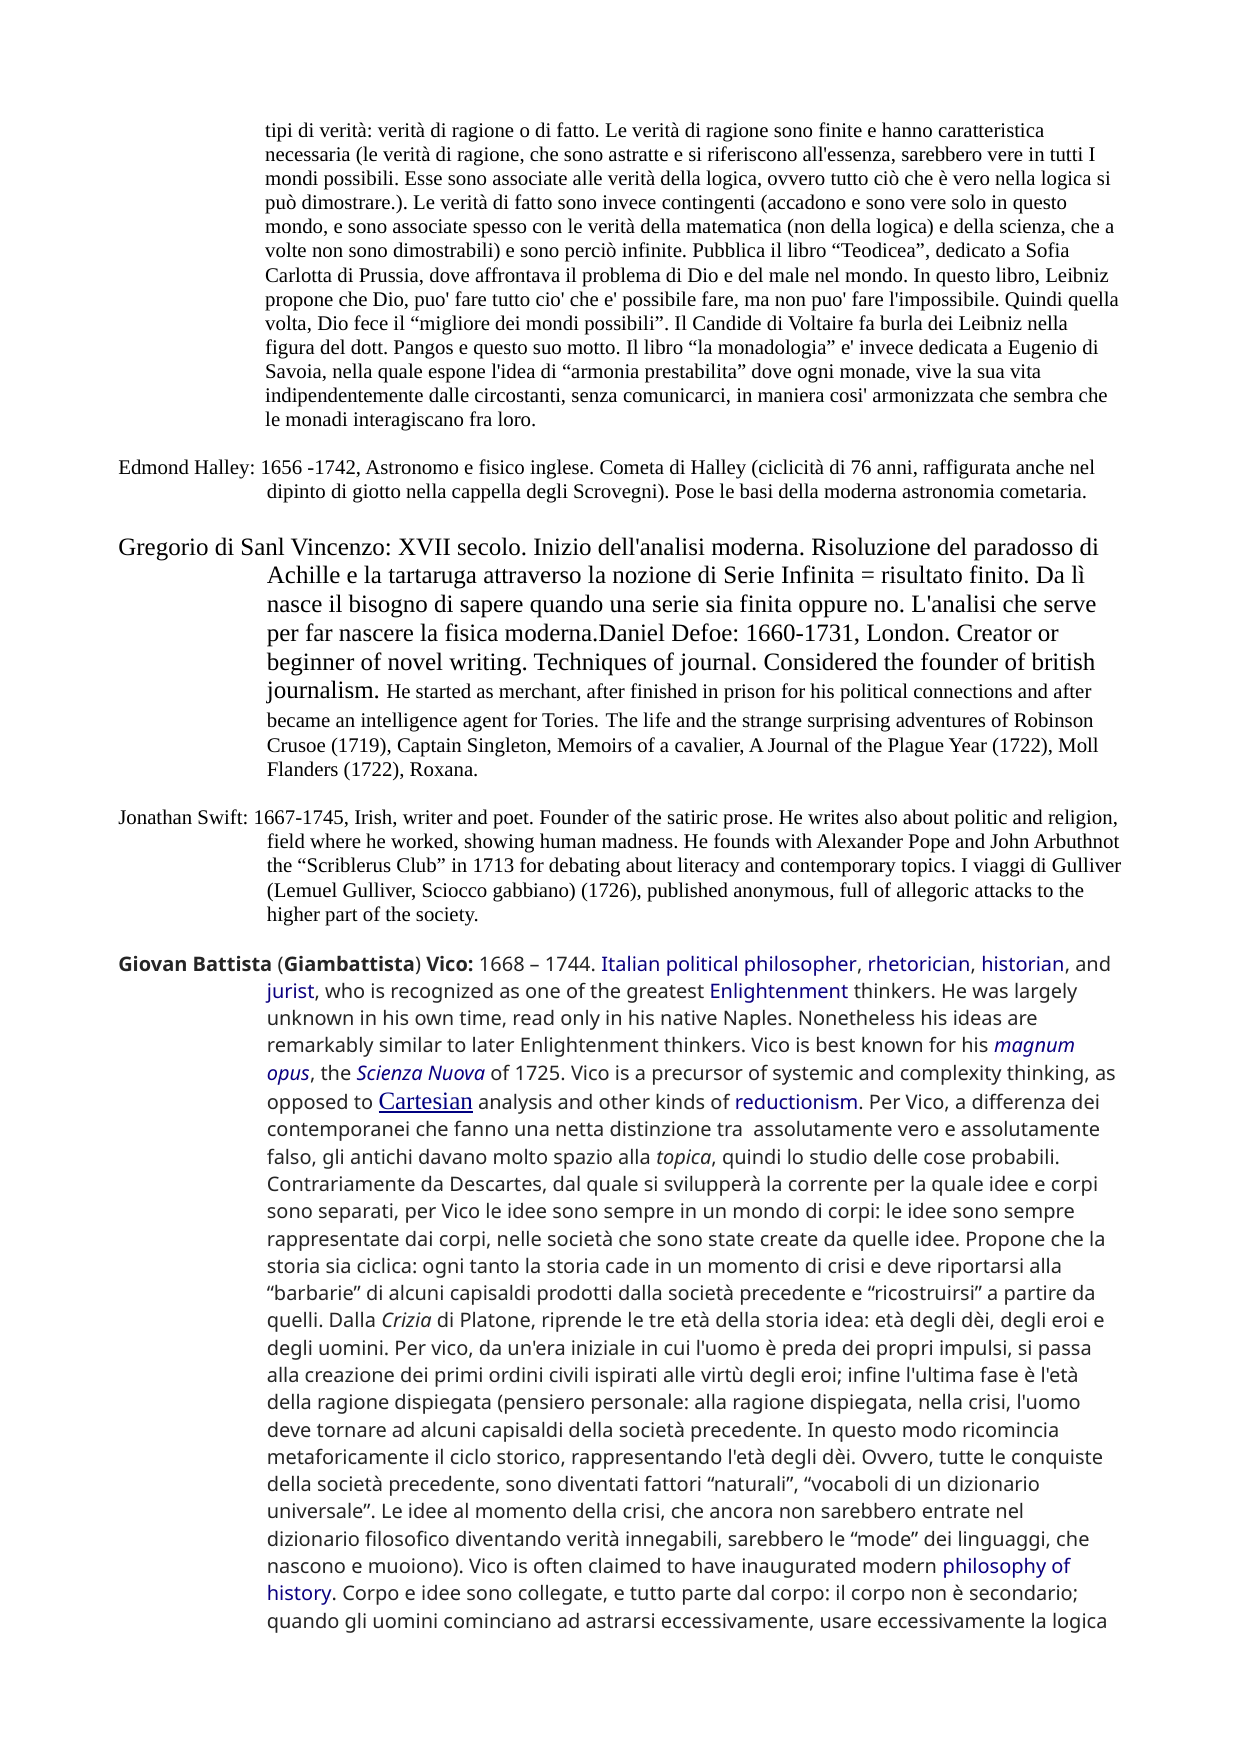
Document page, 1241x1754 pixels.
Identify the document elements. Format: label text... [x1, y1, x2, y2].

text Jonathan Swift: 1667-1745, Irish, writer and poet. Founder of the satiric prose. He writes also about politic and religion, field where he worked, showing human madness. He founds with Alexander Pope and John Arbuthnot the “Scriblerus Club” in 1713 for debating about literacy and contemporary topics. I viaggi di Gulliver (Lemuel Gulliver, Sciocco gabbiano) (1726), published anonymous, full of allegoric attacks to the higher part of the society. [118, 805, 1122, 926]
text tipi di verità: verità di ragione o di fatto. Le verità di ragione sono finite e hanno caratteristica necessaria (le verità di ragione, che sono astratte e si riferiscono all'essenza, sarebbero vere in tutti I mondi possibili. Esse sono associate alle verità della logica, ovvero tutto ciò che è vero nella logica si può dimostrare.). Le verità di fatto sono invece contingenti (accadono e sono vere solo in questo mondo, e sono associate spesso con le verità della matematica (non della logica) e della scienza, che a volte non sono dimostrabili) e sono perciò infinite. Pubblica il libro “Teodicea”, dedicato a Sofia Carlotta di Prussia, dove affrontava il problema di Dio e del male nel mondo. In questo libro, Leibniz propone che Dio, puo' fare tutto cio' che e' possibile fare, ma non puo' fare l'impossibile. Quindi quella volta, Dio fece il “migliore dei mondi possibili”. Il Candide di Voltaire fa burla dei Leibniz nella figura del dott. Pangos e questo suo motto. Il libro “la monadologia” e' invece dedicata a Eugenio di Savoia, nella quale espone l'idea di “armonia prestabilita” dove ogni monade, vive la sua vita indipendentemente dalle circostanti, senza comunicarci, in maniera cosi' armonizzata che sembra che le monadi interagiscano fra loro. [118, 118, 1122, 431]
text Gregorio di Sanl Vincenzo: XVII secolo. Inizio dell'analisi moderna. Risoluzione del paradosso di Achille e la tartaruga attraverso la nozione di Serie Infinita = risultato finito. Da lì nasce il bisogno di sapere quando una serie sia finita oppure no. L'analisi che serve per far nascere la fisica moderna.Daniel Defoe: 1660-1731, London. Creator or beginner of novel writing. Techniques of journal. Considered the founder of british journalism. He started as merchant, after finished in prison for his political connections and after became an intelligence agent for Tories. The life and the strange surprising adventures of Robinson Crusoe (1719), Captain Singleton, Memoirs of a cavalier, A Journal of the Plague Year (1722), Moll Flanders (1722), Roxana. [118, 532, 1122, 781]
text Giovan Battista (Giambattista) Vico: 1668 – 1744. Italian political philosopher, rhetorician, historian, and jurist, who is recognized as one of the greatest Enlightenment thinkers. He was largely unknown in his own time, read only in his native Naples. Nonetheless his ideas are remarkably similar to later Enlightenment thinkers. Vico is best known for his magnum opus, the Scienza Nuova of 1725. Vico is a precursor of systemic and complexity thinking, as opposed to Cartesian analysis and other kinds of reductionism. Per Vico, a differenza dei contemporanei che fanno una netta distinzione tra assolutamente vero e assolutamente falso, gli antichi davano molto spazio alla topica, quindi lo studio delle cose probabili. Contrariamente da Descartes, dal quale si svilupperà la corrente per la quale idee e corpi sono separati, per Vico le idee sono sempre in un mondo di corpi: le idee sono sempre rappresentate dai corpi, nelle società che sono state create da quelle idee. Propone che la storia sia ciclica: ogni tanto la storia cade in un momento di crisi e deve riportarsi alla “barbarie” di alcuni capisaldi prodotti dalla società precedente e “ricostruirsi” a partire da quelli. Dalla Crizia di Platone, riprende le tre età della storia idea: età degli dèi, degli eroi e degli uomini. Per vico, da un'era iniziale in cui l'uomo è preda dei propri impulsi, si passa alla creazione dei primi ordini civili ispirati alle virtù degli eroi; infine l'ultima fase è l'età della ragione dispiegata (pensiero personale: alla ragione dispiegata, nella crisi, l'uomo deve tornare ad alcuni capisaldi della società precedente. In questo modo ricomincia metaforicamente il ciclo storico, rappresentando l'età degli dèi. Ovvero, tutte le conquiste della società precedente, sono diventati fattori “naturali”, “vocaboli di un dizionario universale”. Le idee al momento della crisi, che ancora non sarebbero entrate nel dizionario filosofico diventando verità innegabili, sarebbero le “mode” dei linguaggi, che nascono e muoiono). Vico is often claimed to have inaugurated modern philosophy of history. Corpo e idee sono collegate, e tutto parte dal corpo: il corpo non è secondario; quando gli uomini cominciano ad astrarsi eccessivamente, usare eccessivamente la logica [118, 950, 1122, 1634]
text Edmond Halley: 1656 -1742, Astronomo e fisico inglese. Cometa di Halley (ciclicità di 76 anni, raffigurata anche nel dipinto di giotto nella cappella degli Scrovegni). Pose le basi della moderna astronomia cometaria. [118, 455, 1122, 503]
